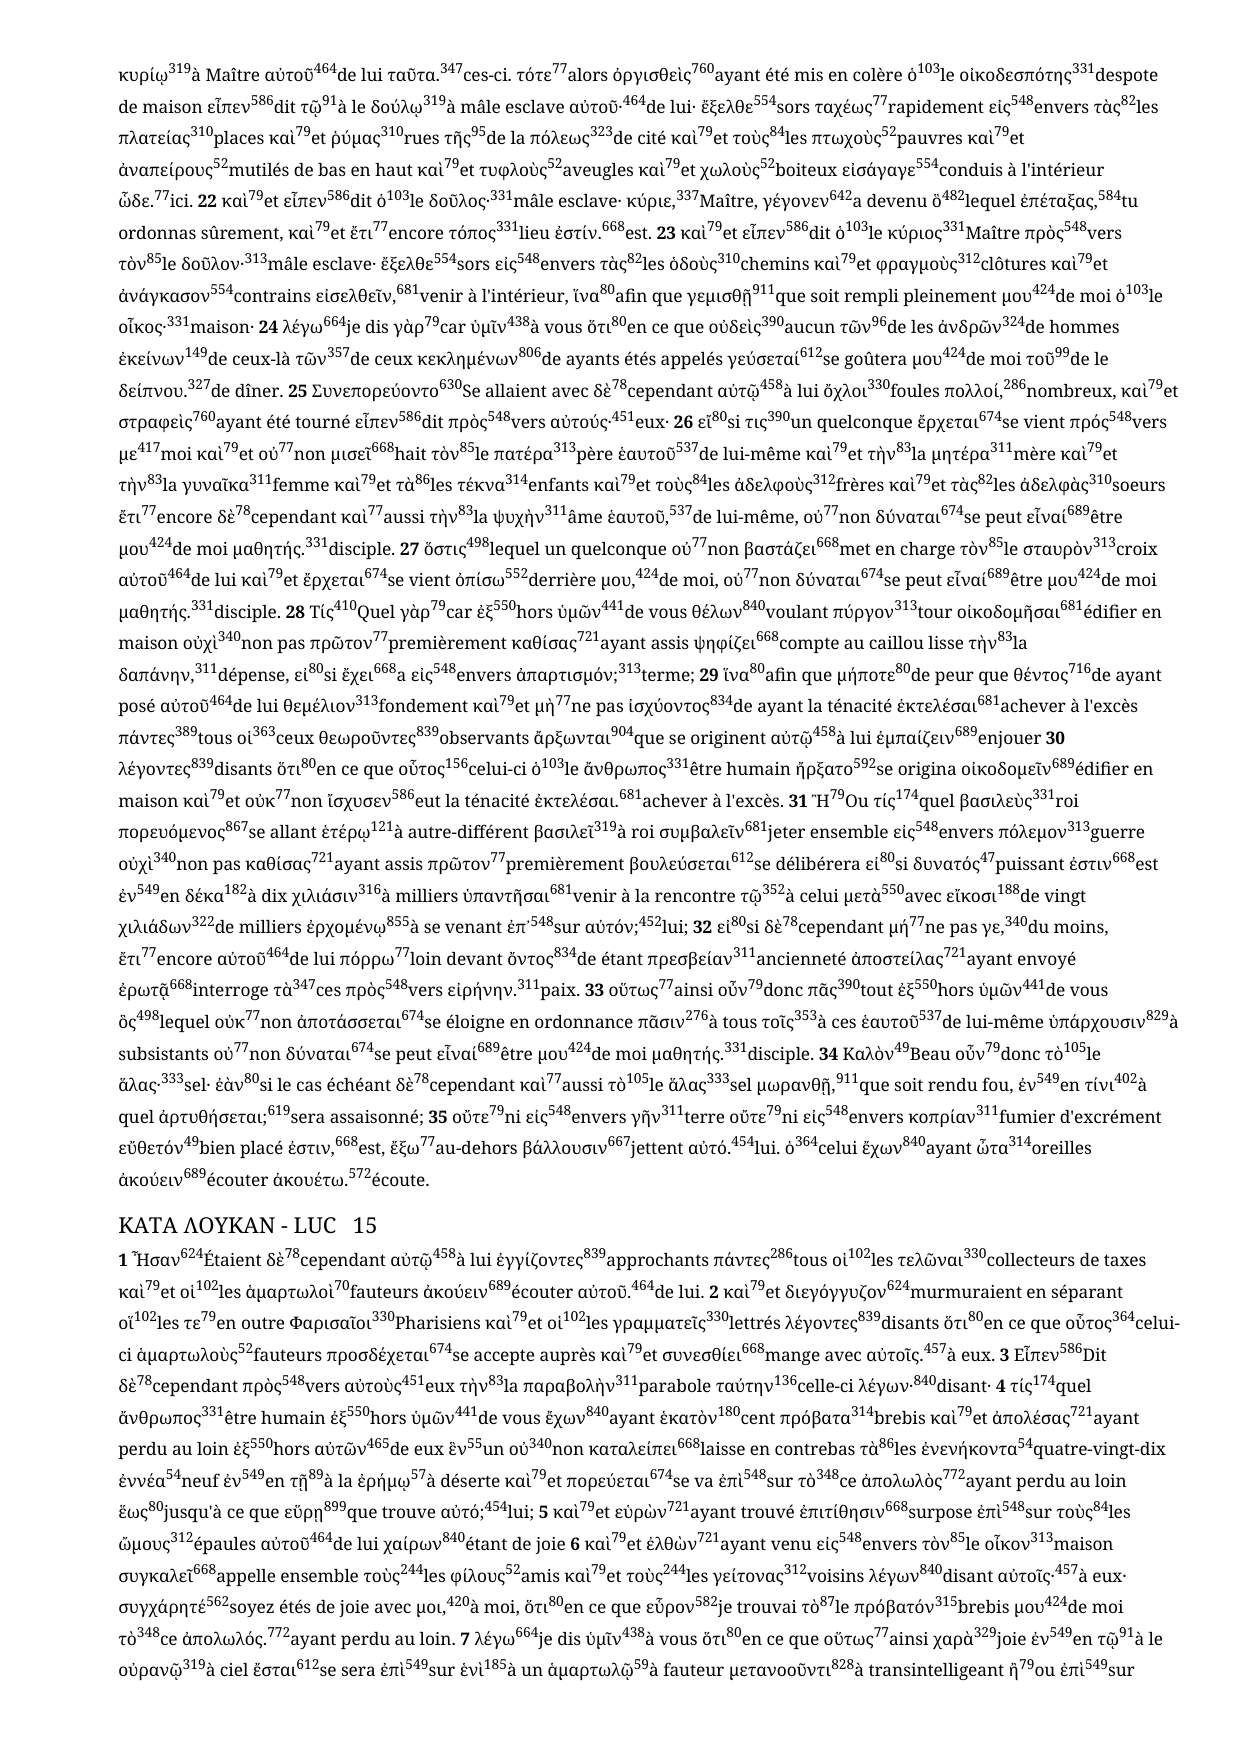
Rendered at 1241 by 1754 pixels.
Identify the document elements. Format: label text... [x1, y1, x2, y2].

text 1 Καὶ79Et ἐγένετο592se devint ἐν549en τῷ354à ce ἐλθεῖν681venir αὐτὸν452lui εἰς548envers οἶκόν313maison τινος384de un quelconque τῶν96de les ἀρχόντων324de chefs [τῶν]96[de les] Φαρισαίων324de Pharisiens σαββάτῳ321à sabbat φαγεῖν681manger ἄρτον313pain καὶ79et αὐτοὶ468eux ἦσαν624étaient παρατηρούμενοι866se épiants αὐτόν.452lui. 2 Καὶ79Et ἰδοὺ306voici ἄνθρωπός331être humain τις287un quelconque ἦν625était ὑδρωπικὸς22hydropique ἔμπροσθεν552en devers αὐτοῦ.464de lui. 3 καὶ79et ἀποκριθεὶς760ayant été répondu ὁ103le Ἰησοῦς331Iésous εἶπεν586dit πρὸς548vers τοὺς84les νομικοὺς52légistes καὶ79et Φαρισαίους312Pharisiens λέγων·840disant· ἔξεστιν668est permis τῷ93à le σαββάτῳ321à sabbat θεραπεῦσαι681soigner ἢ79ou οὔ;77non; 4 οἱ468ceux δὲ78cependant ἡσύχασαν.585tranquillisèrent. καὶ79et ἐπιλαβόμενος740se ayant emparé ἰάσατο592se guérit αὐτὸν452lui καὶ79et ἀπέλυσεν.586délia au loin. 5 καὶ79et πρὸς548vers αὐτοὺς451eux εἶπεν·586dit· τίνος405de quel ὑμῶν441de vous υἱὸς331fils ἢ79ou βοῦς331boeuf εἰς548envers φρέαρ315puits πεσεῖται,612se tombera, καὶ79et οὐκ340non εὐθέως77directement ἀνασπάσει606retirera αὐτὸν452lui ἐν549en ἡμέρᾳ317à journée τοῦ99de le σαββάτου;327de sabbat; 6 καὶ79et οὐκ77non ἴσχυσαν585eurent la ténacité ἀνταποκριθῆναι683être répondu contre πρὸς548vers ταῦτα.347ces-ci. 7 Ἔλεγεν625Disait δὲ78cependant πρὸς548vers τοὺς345ceux κεκλημένους795ayants étés appelés παραβολήν,311parabole, ἐπέχων840ayant sur πῶς80comment? τὰς82les πρωτοκλισίας310premières places de clinaisons ἐξελέγοντο,630se élisaient, λέγων840disant πρὸς548vers αὐτούς·451eux· 8 ὅταν80lorsque le cas échéant κληθῇς909que tu sois appelé ὑπό550sous τινος384de un quelconque εἰς548envers γάμους,312mariages, μὴ77ne pas κατακλιθῇς909que tu sois cliné de haut en bas εἰς548envers τὴν83la πρωτοκλισίαν,311première place de clinaison, μήποτε80de peur que ἐντιμότερός71plus honorable σου442de toi ᾖ921que soit κεκλημένος813ayant été appelé ὑπ᾽550sous αὐτοῦ,464de lui, 9 καὶ79et ἐλθὼν721ayant venu ὁ364celui σὲ437toi καὶ79et αὐτὸν452lui καλέσας721ayant appelé ἐρεῖ606dira σοι·439à toi· δὸς554donne τούτῳ352à celui-ci τόπον,313lieu, καὶ79et τότε77alors ἄρξῃ903que tu te origines μετὰ550avec αἰσχύνης323de honte τὸν85le ἔσχατον202dernier τόπον313lieu κατέχειν.689tenir de haut en bas. 10 ἀλλ᾽79mais ὅταν80lorsque le cas échéant κληθῇς,909que tu sois appelé, πορευθεὶς760ayant été allé ἀνάπεσε554tombe de bas en haut εἰς548envers τὸν85le ἔσχατον202dernier τόπον,313lieu, ἵνα80afin que ὅταν80lorsque le cas échéant ἔλθῃ899que vienne ὁ364celui κεκληκώς783ayant appelé σε437toi ἐρεῖ606dira σοι·439à toi· φίλε,76ami, προσανάβηθι554monte auprès ἀνώτερον·77plus en haut· τότε77alors ἔσται612se sera σοι439à toi δόξα329gloire ἐνώπιον552en devant πάντων383de tous τῶν357de ceux συνανακειμένων860de se couchants de bas en haut ensemble σοι.439à toi. 11 ὅτι80en ce que πᾶς390tout ὁ364celui ὑψῶν840haussant ἑαυτὸν528lui-même ταπεινωθήσεται,619sera baissé, καὶ79et ὁ364celui ταπεινῶν840baissant ἑαυτὸν528lui-même ὑψωθήσεται.619sera haussé. 12 Ἔλεγεν625Disait δὲ78cependant καὶ77aussi τῷ352à celui κεκληκότι774à ayant appelé αὐτόν·452lui· ὅταν80lorsque le cas échéant ποιῇς919que tu fasses ἄριστον315déjeuner ἢ79ou δεῖπνον,315dîner, μὴ77ne pas φώνει570voixe τοὺς84les φίλους52amis σου442de toi μηδὲ79ni cependant τοὺς84les ἀδελφούς312frères σου442de toi μηδὲ79ni cependant τοὺς84les συγγενεῖς52congénitaux σου442de toi μηδὲ79ni cependant γείτονας312voisins πλουσίους,3riches, μήποτε80de peur que καὶ77aussi αὐτοὶ468eux ἀντικαλέσωσίν898que invitent en retour σε437toi καὶ79et γένηται905que se devienne ἀνταπόδομά333acte de rétribution σοι.439à toi. 13 ἀλλ᾽79mais ὅταν80lorsque le cas échéant δοχὴν311acceptation ποιῇς,919que tu fasses, κάλει570appelle πτωχούς,52pauvres, ἀναπείρους,52mutilés de bas en haut, χωλούς,52boiteux, τυφλούς·52aveugles· 14 καὶ79et μακάριος47bienheureux ἔσῃ,610tu te seras, ὅτι80en ce que οὐκ77non ἔχουσιν667ont ἀνταποδοῦναί681redonner en échange σοι,439à toi, ἀνταποδοθήσεται619sera redonné en échange γάρ79car σοι439à toi ἐν549en τῇ89à la ἀναστάσει317à redressement τῶν96de les δικαίων.64de justes. 15 Ἀκούσας721Ayant écouté δέ78cependant τις390un quelconque τῶν357de ceux συνανακειμένων860de se couchants de bas en haut ensemble ταῦτα347ces-ci εἶπεν586dit αὐτῷ·458à lui· μακάριος47bienheureux ὅστις498lequel un quelconque φάγεται612se mangera ἄρτον313pain ἐν549en τῇ89à la βασιλείᾳ317à royauté τοῦ97de le θεοῦ.325de Dieu. 16 Ὁ469Celui δὲ78cependant εἶπεν586dit αὐτῷ·458à lui· ἄνθρωπός331être humain τις287un quelconque ἐποίει625faisait δεῖπνον315dîner μέγα,6grand, καὶ79et ἐκάλεσεν586appela πολλοὺς372nombreux 17 καὶ79et ἀπέστειλεν586envoya τὸν85le δοῦλον313mâle esclave αὐτοῦ464de lui τῇ89à la ὥρᾳ317à heure τοῦ99de le δείπνου327de dîner εἰπεῖν681dire τοῖς351à ceux κεκλημένοις·800à ayants étés appelés· ἔρχεσθε,573que vous vous venez, ὅτι80en ce que ἤδη77déjà ἕτοιμά48prêts ἐστιν.668est. 18 καὶ79et ἤρξαντο591se originèrent ἀπὸ550au loin μιᾶς63de une πάντες389tous παραιτεῖσθαι.690se demander à côté. ὁ103le πρῶτος71premier εἶπεν586dit αὐτῷ·458à lui· ἀγρὸν313champ ἠγόρασα582j'achetai à l'agora καὶ79et ἔχω664j'ai ἀνάγκην311nécessité ἐξελθὼν721ayant sorti ἰδεῖν681voir αὐτόν·452lui· ἐρωτῶ664j'interroge σε,437toi, ἔχε570aie με417moi παρῃτημένον.796ayant été demandé à côté. 19 καὶ79et ἕτερος390autre-différent εἶπεν·586dit· ζεύγη314paires βοῶν324de boeufs ἠγόρασα582j'achetai à l'agora πέντε54cinq καὶ79et πορεύομαι670je me vais δοκιμάσαι681éprouver αὐτά·453eux· ἐρωτῶ664j'interroge σε,437toi, ἔχε570aie με417moi παρῃτημένον.796ayant été demandé à côté. 20 καὶ79et ἕτερος390autre-différent εἶπεν·586dit· γυναῖκα311femme ἔγημα582je mariai καὶ79et διὰ548par le fait de τοῦτο348ce-ci οὐ77non δύναμαι670je me puis ἐλθεῖν.681venir. 21 καὶ79et παραγενόμενος740se ayant devenu à côté ὁ103le δοῦλος331mâle esclave ἀπήγγειλεν586rapporta annonce τῷ91à le κυρίῳ319à Maître αὐτοῦ464de lui ταῦτα.347ces-ci. τότε77alors ὀργισθεὶς760ayant été mis en colère ὁ103le οἰκοδεσπότης331despote de maison εἶπεν586dit τῷ91à le δούλῳ319à mâle esclave αὐτοῦ·464de lui· ἔξελθε554sors ταχέως77rapidement εἰς548envers τὰς82les πλατείας310places καὶ79et ῥύμας310rues τῆς95de la πόλεως323de cité καὶ79et τοὺς84les πτωχοὺς52pauvres καὶ79et ἀναπείρους52mutilés de bas en haut καὶ79et τυφλοὺς52aveugles καὶ79et χωλοὺς52boiteux εἰσάγαγε554conduis à l'intérieur ὧδε.77ici. 22 καὶ79et εἶπεν586dit ὁ103le δοῦλος·331mâle esclave· κύριε,337Maître, γέγονεν642a devenu ὃ482lequel ἐπέταξας,584tu ordonnas sûrement, καὶ79et ἔτι77encore τόπος331lieu ἐστίν.668est. 23 καὶ79et εἶπεν586dit ὁ103le κύριος331Maître πρὸς548vers τὸν85le δοῦλον·313mâle esclave· ἔξελθε554sors εἰς548envers τὰς82les ὁδοὺς310chemins καὶ79et φραγμοὺς312clôtures καὶ79et ἀνάγκασον554contrains εἰσελθεῖν,681venir à l'intérieur, ἵνα80afin que γεμισθῇ911que soit rempli pleinement μου424de moi ὁ103le οἶκος·331maison· 24 λέγω664je dis γὰρ79car ὑμῖν438à vous ὅτι80en ce que οὐδεὶς390aucun τῶν96de les ἀνδρῶν324de hommes ἐκείνων149de ceux-là τῶν357de ceux κεκλημένων806de ayants étés appelés γεύσεταί612se goûtera μου424de moi τοῦ99de le δείπνου.327de dîner. 25 Συνεπορεύοντο630Se allaient avec δὲ78cependant αὐτῷ458à lui ὄχλοι330foules πολλοί,286nombreux, καὶ79et στραφεὶς760ayant été tourné εἶπεν586dit πρὸς548vers αὐτούς·451eux· 26 εἴ80si τις390un quelconque ἔρχεται674se vient πρός548vers με417moi καὶ79et οὐ77non μισεῖ668hait τὸν85le πατέρα313père ἑαυτοῦ537de lui-même καὶ79et τὴν83la μητέρα311mère καὶ79et τὴν83la γυναῖκα311femme καὶ79et τὰ86les τέκνα314enfants καὶ79et τοὺς84les ἀδελφοὺς312frères καὶ79et τὰς82les ἀδελφὰς310soeurs ἔτι77encore δὲ78cependant καὶ77aussi τὴν83la ψυχὴν311âme ἑαυτοῦ,537de lui-même, οὐ77non δύναται674se peut εἶναί689être μου424de moi μαθητής.331disciple. 27 ὅστις498lequel un quelconque οὐ77non βαστάζει668met en charge τὸν85le σταυρὸν313croix αὐτοῦ464de lui καὶ79et ἔρχεται674se vient ὀπίσω552derrière μου,424de moi, οὐ77non δύναται674se peut εἶναί689être μου424de moi μαθητής.331disciple. 28 Τίς410Quel γὰρ79car ἐξ550hors ὑμῶν441de vous θέλων840voulant πύργον313tour οἰκοδομῆσαι681édifier en maison οὐχὶ340non pas πρῶτον77premièrement καθίσας721ayant assis ψηφίζει668compte au caillou lisse τὴν83la δαπάνην,311dépense, εἰ80si ἔχει668a εἰς548envers ἀπαρτισμόν;313terme; 29 ἵνα80afin que μήποτε80de peur que θέντος716de ayant posé αὐτοῦ464de lui θεμέλιον313fondement καὶ79et μὴ77ne pas ἰσχύοντος834de ayant la ténacité ἐκτελέσαι681achever à l'excès πάντες389tous οἱ363ceux θεωροῦντες839observants ἄρξωνται904que se originent αὐτῷ458à lui ἐμπαίζειν689enjouer 30 λέγοντες839disants ὅτι80en ce que οὗτος156celui-ci ὁ103le ἄνθρωπος331être humain ἤρξατο592se origina οἰκοδομεῖν689édifier en maison καὶ79et οὐκ77non ἴσχυσεν586eut la ténacité ἐκτελέσαι.681achever à l'excès. 31 Ἢ79Ou τίς174quel βασιλεὺς331roi πορευόμενος867se allant ἑτέρῳ121à autre-différent βασιλεῖ319à roi συμβαλεῖν681jeter ensemble εἰς548envers πόλεμον313guerre οὐχὶ340non pas καθίσας721ayant assis πρῶτον77premièrement βουλεύσεται612se délibérera εἰ80si δυνατός47puissant ἐστιν668est ἐν549en δέκα182à dix χιλιάσιν316à milliers ὑπαντῆσαι681venir à la rencontre τῷ352à celui μετὰ550avec εἴκοσι188de vingt χιλιάδων322de milliers ἐρχομένῳ855à se venant ἐπ᾽548sur αὐτόν;452lui; 32 εἰ80si δὲ78cependant μή77ne pas γε,340du moins, ἔτι77encore αὐτοῦ464de lui πόρρω77loin devant ὄντος834de étant πρεσβείαν311ancienneté ἀποστείλας721ayant envoyé ἐρωτᾷ668interroge τὰ347ces πρὸς548vers εἰρήνην.311paix. 33 οὕτως77ainsi οὖν79donc πᾶς390tout ἐξ550hors ὑμῶν441de vous ὃς498lequel οὐκ77non ἀποτάσσεται674se éloigne en ordonnance πᾶσιν276à tous τοῖς353à ces ἑαυτοῦ537de lui-même ὑπάρχουσιν829à subsistants οὐ77non δύναται674se peut εἶναί689être μου424de moi μαθητής.331disciple. 34 Καλὸν49Beau οὖν79donc τὸ105le ἅλας·333sel· ἐὰν80si le cas échéant δὲ78cependant καὶ77aussi τὸ105le ἅλας333sel μωρανθῇ,911que soit rendu fou, ἐν549en τίνι402à quel ἀρτυθήσεται;619sera assaisonné; 35 οὔτε79ni εἰς548envers γῆν311terre οὔτε79ni εἰς548envers κοπρίαν311fumier d'excrément εὔθετόν49bien placé ἐστιν,668est, ἔξω77au-dehors βάλλουσιν667jettent αὐτό.454lui. ὁ364celui ἔχων840ayant ὦτα314oreilles ἀκούειν689écouter ἀκουέτω.572écoute. [118, 59, 1181, 1191]
text ΚΑΤΑ ΛΟΥΚΑΝ - LUC 15 [118, 1210, 1181, 1240]
text 1 Ἦσαν624Étaient δὲ78cependant αὐτῷ458à lui ἐγγίζοντες839approchants πάντες286tous οἱ102les τελῶναι330collecteurs de taxes καὶ79et οἱ102les ἁμαρτωλοὶ70fauteurs ἀκούειν689écouter αὐτοῦ.464de lui. 2 καὶ79et διεγόγγυζον624murmuraient en séparant οἵ102les τε79en outre Φαρισαῖοι330Pharisiens καὶ79et οἱ102les γραμματεῖς330lettrés λέγοντες839disants ὅτι80en ce que οὗτος364celui-ci ἁμαρτωλοὺς52fauteurs προσδέχεται674se accepte auprès καὶ79et συνεσθίει668mange avec αὐτοῖς.457à eux. 3 Εἶπεν586Dit δὲ78cependant πρὸς548vers αὐτοὺς451eux τὴν83la παραβολὴν311parabole ταύτην136celle-ci λέγων·840disant· 4 τίς174quel ἄνθρωπος331être humain ἐξ550hors ὑμῶν441de vous ἔχων840ayant ἑκατὸν180cent πρόβατα314brebis καὶ79et ἀπολέσας721ayant perdu au loin ἐξ550hors αὐτῶν465de eux ἓν55un οὐ340non καταλείπει668laisse en contrebas τὰ86les ἐνενήκοντα54quatre-vingt-dix ἐννέα54neuf ἐν549en τῇ89à la ἐρήμῳ57à déserte καὶ79et πορεύεται674se va ἐπὶ548sur τὸ348ce ἀπολωλὸς772ayant perdu au loin ἕως80jusqu'à ce que εὕρῃ899que trouve αὐτό;454lui; 5 καὶ79et εὑρὼν721ayant trouvé ἐπιτίθησιν668surpose ἐπὶ548sur τοὺς84les ὤμους312épaules αὐτοῦ464de lui χαίρων840étant de joie 6 καὶ79et ἐλθὼν721ayant venu εἰς548envers τὸν85le οἶκον313maison συγκαλεῖ668appelle ensemble τοὺς244les φίλους52amis καὶ79et τοὺς244les γείτονας312voisins λέγων840disant αὐτοῖς·457à eux· συγχάρητέ562soyez étés de joie avec μοι,420à moi, ὅτι80en ce que εὗρον582je trouvai τὸ87le πρόβατόν315brebis μου424de moi τὸ348ce ἀπολωλός.772ayant perdu au loin. 7 λέγω664je dis ὑμῖν438à vous ὅτι80en ce que οὕτως77ainsi χαρὰ329joie ἐν549en τῷ91à le οὐρανῷ319à ciel ἔσται612se sera ἐπὶ549sur ἑνὶ185à un ἁμαρτωλῷ59à fauteur μετανοοῦντι828à transintelligeant ἢ79ou ἐπὶ549sur ἐνενήκοντα184à quatre-vingt-dix ἐννέα184à neuf δικαίοις58à justes οἵτινες497lesquels des quelconques οὐ77non χρείαν311besoin ἔχουσιν667ont μετανοίας.323de transintelligence. 8 Ἢ79Ou τίς172quelle γυνὴ329femme δραχμὰς310drachmes ἔχουσα838ayante δέκα176dix ἐὰν80si le cas échéant ἀπολέσῃ899que perde au loin δραχμὴν311drachme μίαν,177une, οὐχὶ340non pas ἅπτει668touche λύχνον313chandelle καὶ79et σαροῖ668balaie τὴν83la οἰκίαν311maison d'habitation καὶ79et ζητεῖ668cherche ἐπιμελῶς77soigneusement ἕως80jusqu'à ce que οὗ494de lequel εὕρῃ;899que trouve; 9 καὶ79et εὑροῦσα719ayante trouvée συγκαλεῖ668appelle ensemble τὰς242les φίλας50amies καὶ79et γείτονας310voisines λέγουσα·838disante· συγχάρητέ562soyez étés de joie avec μοι,420à moi, ὅτι80en ce que εὗρον582je trouvai τὴν83la δραχμὴν311drachme ἣν478laquelle ἀπώλεσα.582je perdis au loin. 10 οὕτως,77ainsi, λέγω664je dis ὑμῖν,438à vous, γίνεται674se devient χαρὰ329joie ἐνώπιον552en devant τῶν96de les ἀγγέλων324de messagers τοῦ97de le θεοῦ325de Dieu ἐπὶ549sur ἑνὶ185à un ἁμαρτωλῷ59à fauteur μετανοοῦντι.828à transintelligeant. 11 Εἶπεν586Dit δέ·78cependant· ἄνθρωπός331être humain τις287un quelconque εἶχεν625avait δύο178deux υἱούς.312fils. 12 καὶ79et εἶπεν586dit ὁ103le νεώτερος22plus jeune αὐτῶν463de eux τῷ91à le πατρί·319à père· πάτερ,337père, δός554donne μοι420à moi τὸ87le ἐπιβάλλον824surjetant μέρος315part τῆς95de la οὐσίας.323de substance. ὁ469celui δὲ78cependant διεῖλεν586répartit αὐτοῖς457à eux τὸν85le βίον.313existence. 13 καὶ79et μετ᾽548après οὐ77non πολλὰς266nombreuses ἡμέρας310journées συναγαγὼν721ayant mené ensemble πάντα374tous ὁ103le νεώτερος22plus jeune υἱὸς331fils ἀπεδήμησεν586déménagea loin εἰς548envers χώραν311région μακρὰν2éloignée καὶ79et ἐκεῖ77là διεσκόρπισεν586dispersa au travers τὴν83la οὐσίαν311substance αὐτοῦ464de lui ζῶν840vivant ἀσώτως.77dissolument. 14 δαπανήσαντος716de ayant dépensé δὲ78cependant αὐτοῦ464de lui πάντα374tous ἐγένετο592se devint λιμὸς329famine ἰσχυρὰ20tenace κατὰ548selon τὴν83la χώραν311région ἐκείνην,136celle-là, καὶ79et αὐτὸς469lui ἤρξατο592se origina ὑστερεῖσθαι.692être manqué. 15 καὶ79et πορευθεὶς760ayant été allé ἐκολλήθη600fut collé ἑνὶ59à un τῶν96de les πολιτῶν324de citoyens τῆς95de la χώρας323de région ἐκείνης,148de celle-là, καὶ79et ἔπεμψεν586manda αὐτὸν452lui εἰς548envers τοὺς84les ἀγροὺς312champs αὐτοῦ464de lui βόσκειν689faire paître χοίρους,312pourceaux, 16 καὶ79et ἐπεθύμει625désirait en fureur χορτασθῆναι683être fourragé ἐκ550hors τῶν98de les κερατίων326de caroubes ὧν493de lesquels ἤσθιον624mangeaient οἱ102les χοῖροι,330pourceaux, καὶ79et οὐδεὶς390aucun ἐδίδου625donnait αὐτῷ.458à lui. 17 εἰς548envers ἑαυτὸν528lui-même δὲ78cependant ἐλθὼν721ayant venu ἔφη·625déclarait· πόσοι173combien grands? μίσθιοι70salariés τοῦ97de le πατρός325de père μου424de moi περισσεύονται673se surabondent ἄρτων,324de pains, ἐγὼ431moi δὲ78cependant λιμῷ319à famine ὧδε77ici ἀπόλλυμαι.670je me perds au loin. 18 ἀναστὰς721ayant redressé πορεύσομαι608je m'irai πρὸς548vers τὸν85le πατέρα313père μου424de moi καὶ79et ἐρῶ602je dirai αὐτῷ·458à lui· πάτερ,337père, ἥμαρτον582je fautai εἰς548envers τὸν85le οὐρανὸν313ciel καὶ79et ἐνώπιόν552en devant σου,442de toi, 19 οὐκέτι77non plus εἰμὶ664je suis ἄξιος47digne κληθῆναι683être appelé υἱός331fils σου·442de toi· ποίησόν554fais με417moi ὡς80comme ἕνα53un τῶν96de les μισθίων64de salariés σου.442de toi. 20 καὶ79et ἀναστὰς721ayant redressé ἦλθεν586vint πρὸς548vers τὸν85le πατέρα313père ἑαυτοῦ.537de lui-même. Ἔτι77Encore δὲ78cependant αὐτοῦ464de lui μακρὰν77longuement ἀπέχοντος834de tenant au loin εἶδεν586vit αὐτὸν452lui ὁ103le πατὴρ331père αὐτοῦ464de lui καὶ79et ἐσπλαγχνίσθη600fut remué aux entrailles καὶ79et δραμὼν721ayant couru ἐπέπεσεν586tomba dessus ἐπὶ548sur τὸν85le τράχηλον313cou αὐτοῦ464de lui καὶ79et κατεφίλησεν586affectionna de haut en bas αὐτόν.452lui. 21 εἶπεν586dit δὲ78cependant ὁ103le υἱὸς331fils αὐτῷ·458à lui· πάτερ,337père, ἥμαρτον582je fautai εἰς548envers τὸν85le οὐρανὸν313ciel καὶ79et ἐνώπιόν552en devant σου,442de toi, οὐκέτι77non plus εἰμὶ664je suis ἄξιος47digne κληθῆναι683être appelé υἱός331fils σου.442de toi. 22 εἶπεν586dit δὲ78cependant ὁ103le πατὴρ331père πρὸς548vers τοὺς84les δούλους312mâles esclaves αὐτοῦ·464de lui· ταχὺ77promptement ἐξενέγκατε553exportez στολὴν311longue robe τὴν83la πρώτην201première καὶ79et ἐνδύσατε553envêtez αὐτόν,452lui, καὶ79et δότε553donnez δακτύλιον313anneau εἰς548envers τὴν83la χεῖρα311main αὐτοῦ464de lui καὶ79et ὑποδήματα314souliers εἰς548envers τοὺς244les πόδας,312pieds, 23 καὶ79et φέρετε569portez τὸν85le μόσχον313veau τὸν85le σιτευτόν,4nourri de froment, θύσατε,553sacrifiez, καὶ79et φαγόντες720ayants mangés εὐφρανθῶμεν,906que nous soyons réjoui, 24 ὅτι80en ce que οὗτος156celui-ci ὁ103le υἱός331fils μου424de moi νεκρὸς47mort ἦν625était καὶ79et ἀνέζησεν,586vécut de bas en haut, ἦν625était ἀπολωλὼς783ayant perdu au loin καὶ79et εὑρέθη.600fut trouvé. καὶ79et ἤρξαντο591se originèrent εὐφραίνεσθαι.692être réjoui. 25 Ἦν625Était δὲ78cependant ὁ103le υἱὸς331fils αὐτοῦ464de lui ὁ103le πρεσβύτερος22plus ancien ἐν549en ἀγρῷ·319à champ· καὶ79et ὡς80comme ἐρχόμενος867se venant ἤγγισεν586approcha τῇ89à la οἰκίᾳ,317à maison d'habitation, ἤκουσεν586écouta συμφωνίας323de symphonie καὶ79et χορῶν,324de choeurs, 26 καὶ79et προσκαλεσάμενος740se ayant appelé auprès ἕνα53un τῶν96de les παίδων324de jeunes servants ἐπυνθάνετο631se enquérait τί412quel ἂν340le cas échéant εἴη700que soit ταῦτα.365ces-ci. 27 ὁ469celui δὲ78cependant εἶπεν586dit αὐτῷ458à lui ὅτι80en ce que ὁ103le ἀδελφός331frère σου442de toi ἥκει,668surgit, καὶ79et ἔθυσεν586sacrifia ὁ103le πατήρ331père σου442de toi τὸν85le μόσχον313veau τὸν85le σιτευτόν,4nourri de froment, ὅτι80en ce que ὑγιαίνοντα822étant sain αὐτὸν452lui ἀπέλαβεν.586reçut. 28 ὠργίσθη600fut mis en colère δὲ78cependant καὶ79et οὐκ77non ἤθελεν625voulait εἰσελθεῖν,681venir à l'intérieur, ὁ103le δὲ78cependant πατὴρ331père αὐτοῦ464de lui ἐξελθὼν721ayant sorti παρεκάλει625appelait à côté αὐτόν.452lui. 29 ὁ469celui δὲ78cependant ἀποκριθεὶς760ayant été répondu εἶπεν586dit τῷ91à le πατρὶ319à père αὐτοῦ·464de lui· ἰδοὺ306voici τοσαῦτα139aussi grands ἔτη314ans δουλεύω664je suis esclave σοι439à toi καὶ79et οὐδέποτε77pas cependant à un moment ἐντολήν311commandement σου442de toi παρῆλθον,582je passai à côté, καὶ79et ἐμοὶ420à moi οὐδέποτε77pas cependant à un moment ἔδωκας584tu donnas ἔριφον313chevreau ἵνα80afin que μετὰ550avec τῶν96de les φίλων64de amis μου424de moi εὐφρανθῶ·907que je sois réjoui· 30 ὅτε80lorsque δὲ78cependant ὁ103le υἱός331fils σου442de toi οὗτος364celui-ci ὁ364celui καταφαγών721ayant mangé complètement σου442de toi τὸν85le βίον313existence μετὰ550avec πορνῶν322de pornées ἦλθεν,586vint, ἔθυσας584tu sacrifias αὐτῷ458à lui τὸν85le σιτευτὸν4nourri de froment μόσχον.313veau. 31 ὁ469celui δὲ78cependant εἶπεν586dit αὐτῷ·458à lui· τέκνον,339enfant, σὺ448toi πάντοτε77en tout moment μετ᾽550avec ἐμοῦ424de moi εἶ,666tu es, καὶ79et πάντα288tous τὰ365ces ἐμὰ428miens σά445tiens ἐστιν·668est· 32 εὐφρανθῆναι683être réjoui δὲ78cependant καὶ77aussi χαρῆναι683être été de joie ἔδει,625attachait de lien, ὅτι80en ce que ὁ103le ἀδελφός331frère σου442de toi οὗτος156celui-ci νεκρὸς47mort ἦν625était καὶ79et ἔζησεν,586vécut, καὶ79et ἀπολωλὼς783ayant perdu au loin καὶ79et εὑρέθη.600fut trouvé. [118, 1244, 1181, 1682]
